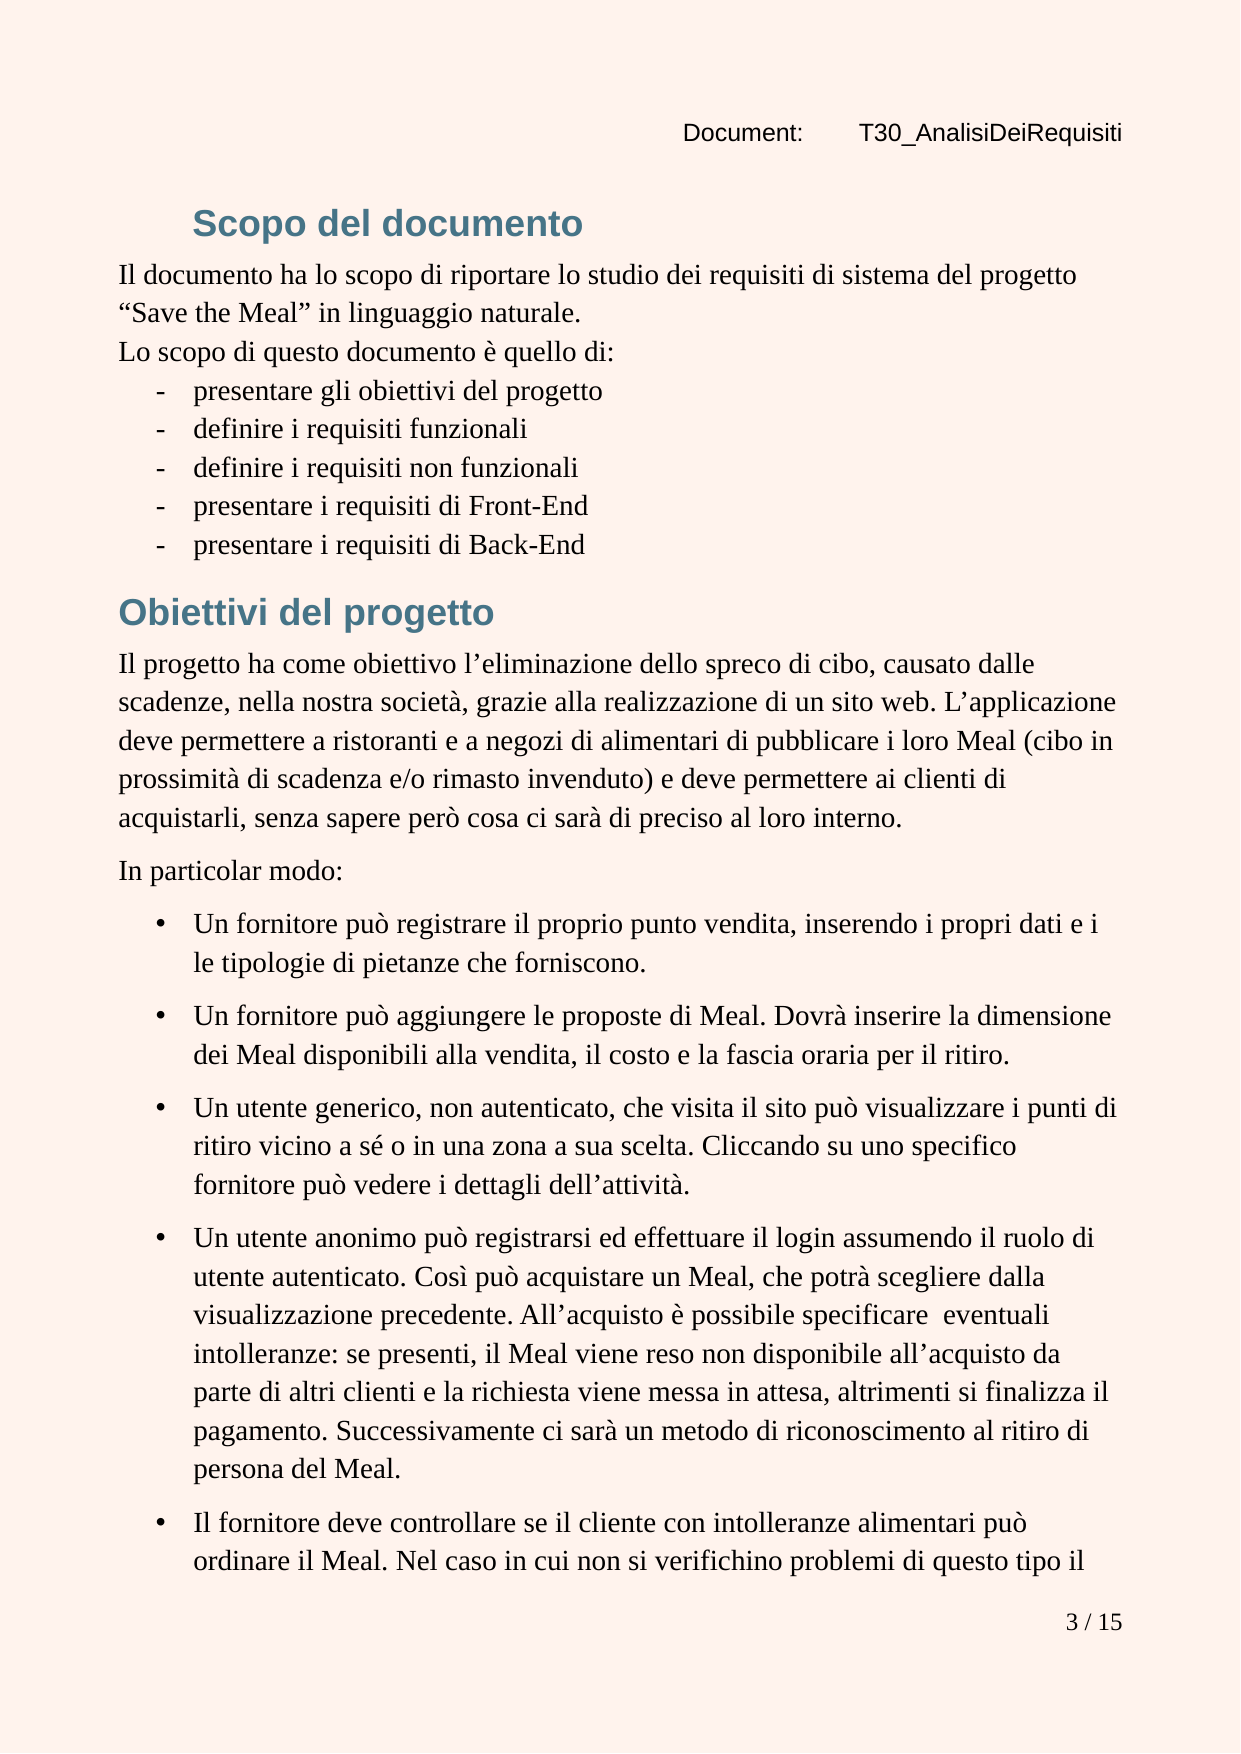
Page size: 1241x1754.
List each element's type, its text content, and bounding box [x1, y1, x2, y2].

text Il documento ha lo scopo di riportare lo studio dei requisiti di sistema del progetto “Save the Meal” in linguaggio naturale. [118, 257, 1122, 329]
list Un utente anonimo può registrarsi ed effettuare il login assumendo il ruolo di utente autenticato. Così può acquistare un Meal, che potrà scegliere dalla visualizzazione precedente. All’acquisto è possibile specificare eventuali intolleranze: se presenti, il Meal viene reso non disponibile all’acquisto da parte di altri clienti e la richiesta viene messa in attesa, altrimenti si finalizza il pagamento. Successivamente ci sarà un metodo di riconoscimento al ritiro di persona del Meal. [156, 1220, 1122, 1485]
subtitle Scopo del documento [118, 201, 1122, 244]
text Il progetto ha come obiettivo l’eliminazione dello spreco di cibo, causato dalle scadenze, nella nostra società, grazie alla realizzazione di un sito web. L’applicazione deve permettere a ristoranti e a negozi di alimentari di pubblicare i loro Meal (cibo in prossimità di scadenza e/o rimasto invenduto) e deve permettere ai clienti di acquistarli, senza sapere però cosa ci sarà di preciso al loro interno. [118, 646, 1122, 834]
list Il fornitore deve controllare se il cliente con intolleranze alimentari può ordinare il Meal. Nel caso in cui non si verifichino problemi di questo tipo il [156, 1505, 1122, 1577]
text In particolar modo: [118, 853, 1122, 887]
subtitle Obiettivi del progetto [118, 590, 1122, 633]
list presentare i requisiti di Front-End [156, 488, 1122, 522]
list definire i requisiti non funzionali [156, 450, 1122, 483]
list Un fornitore può registrare il proprio punto vendita, inserendo i propri dati e i le tipologie di pietanze che forniscono. [156, 906, 1122, 978]
list presentare gli obiettivi del progetto [156, 373, 1122, 406]
list Un fornitore può aggiungere le proposte di Meal. Dovrà inserire la dimensione dei Meal disponibili alla vendita, il costo e la fascia oraria per il ritiro. [156, 998, 1122, 1070]
list Un utente generico, non autenticato, che visita il sito può visualizzare i punti di ritiro vicino a sé o in una zona a sua scelta. Cliccando su uno specifico fornitore può vedere i dettagli dell’attività. [156, 1090, 1122, 1201]
list definire i requisiti funzionali [156, 411, 1122, 445]
list presentare i requisiti di Back-End [156, 527, 1122, 560]
text Lo scopo di questo documento è quello di: [118, 334, 1122, 368]
